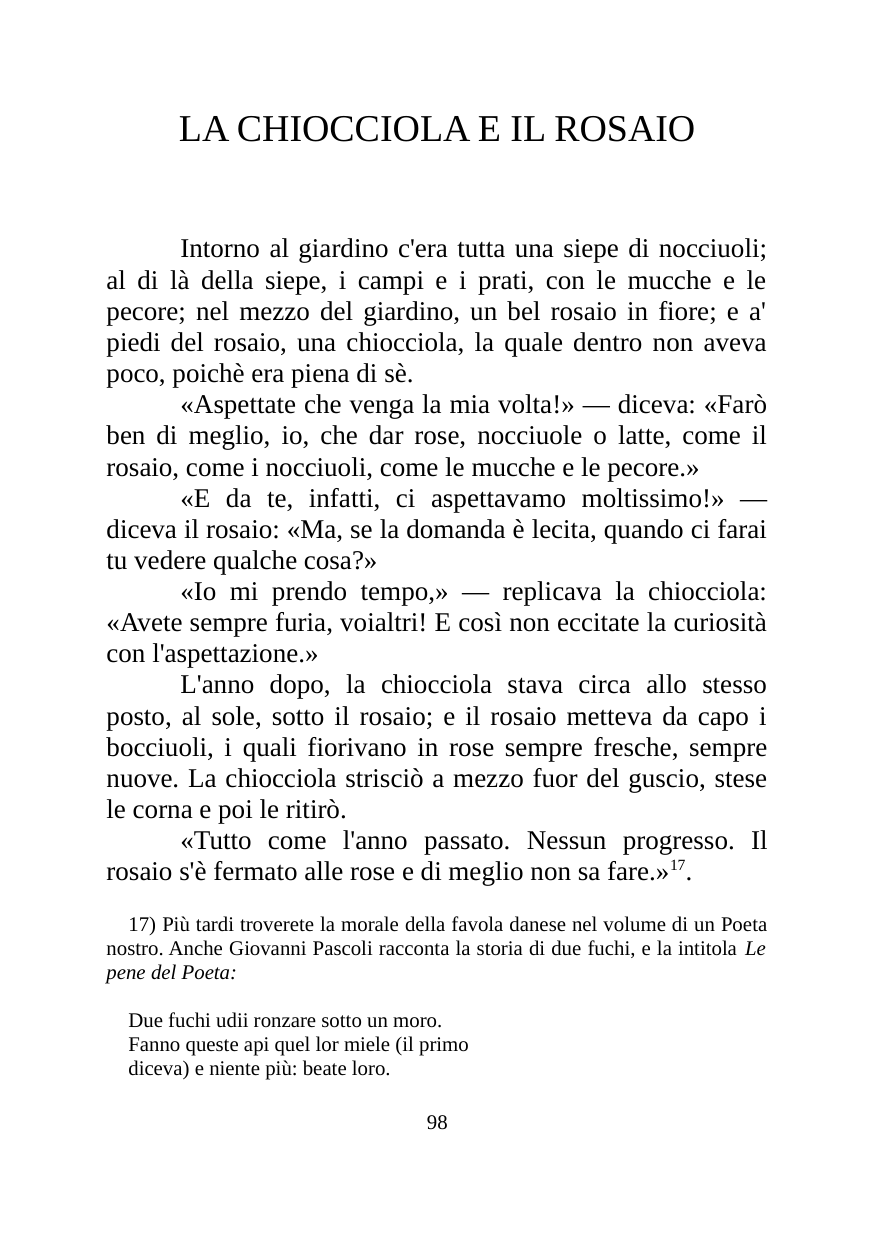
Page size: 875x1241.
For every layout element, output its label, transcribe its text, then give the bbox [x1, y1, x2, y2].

text Due fuchi udii ronzare sotto un moro. [106, 1008, 768, 1032]
text «E da te, infatti, ci aspettavamo moltissimo!» — diceva il rosaio: «Ma, se la domanda è lecita, quando ci farai tu vedere qualche cosa?» [106, 482, 768, 575]
text Fanno queste api quel lor miele (il primo [106, 1032, 768, 1056]
text «Io mi prendo tempo,» — replicava la chiocciola: «Avete sempre furia, voialtri! E così non eccitate la curiosità con l'aspettazione.» [106, 575, 768, 669]
text «Aspettate che venga la mia volta!» — diceva: «Farò ben di meglio, io, che dar rose, nocciuole o latte, come il rosaio, come i nocciuoli, come le mucche e le pecore.» [106, 388, 768, 482]
text Intorno al giardino c'era tutta una siepe di nocciuoli; al di là della siepe, i campi e i prati, con le mucche e le pecore; nel mezzo del giardino, un bel rosaio in fiore; e a' piedi del rosaio, una chiocciola, la quale dentro non aveva poco, poichè era piena di sè. [106, 233, 768, 388]
subtitle LA CHIOCCIOLA E IL ROSAIO [106, 106, 768, 150]
text ) Più tardi troverete la morale della favola danese nel volume di un Poeta nostro. Anche Giovanni Pascoli racconta la storia di due fuchi, e la intitola Le pene del Poeta: [106, 912, 768, 984]
text L'anno dopo, la chiocciola stava circa allo stesso posto, al sole, sotto il rosaio; e il rosaio metteva da capo i bocciuoli, i quali fiorivano in rose sempre fresche, sempre nuove. La chiocciola strisciò a mezzo fuor del guscio, stese le corna e poi le ritirò. [106, 669, 768, 824]
text diceva) e niente più: beate loro. [106, 1056, 768, 1080]
text «Tutto come l'anno passato. Nessun progresso. Il rosaio s'è fermato alle rose e di meglio non sa fare.». [106, 824, 768, 887]
